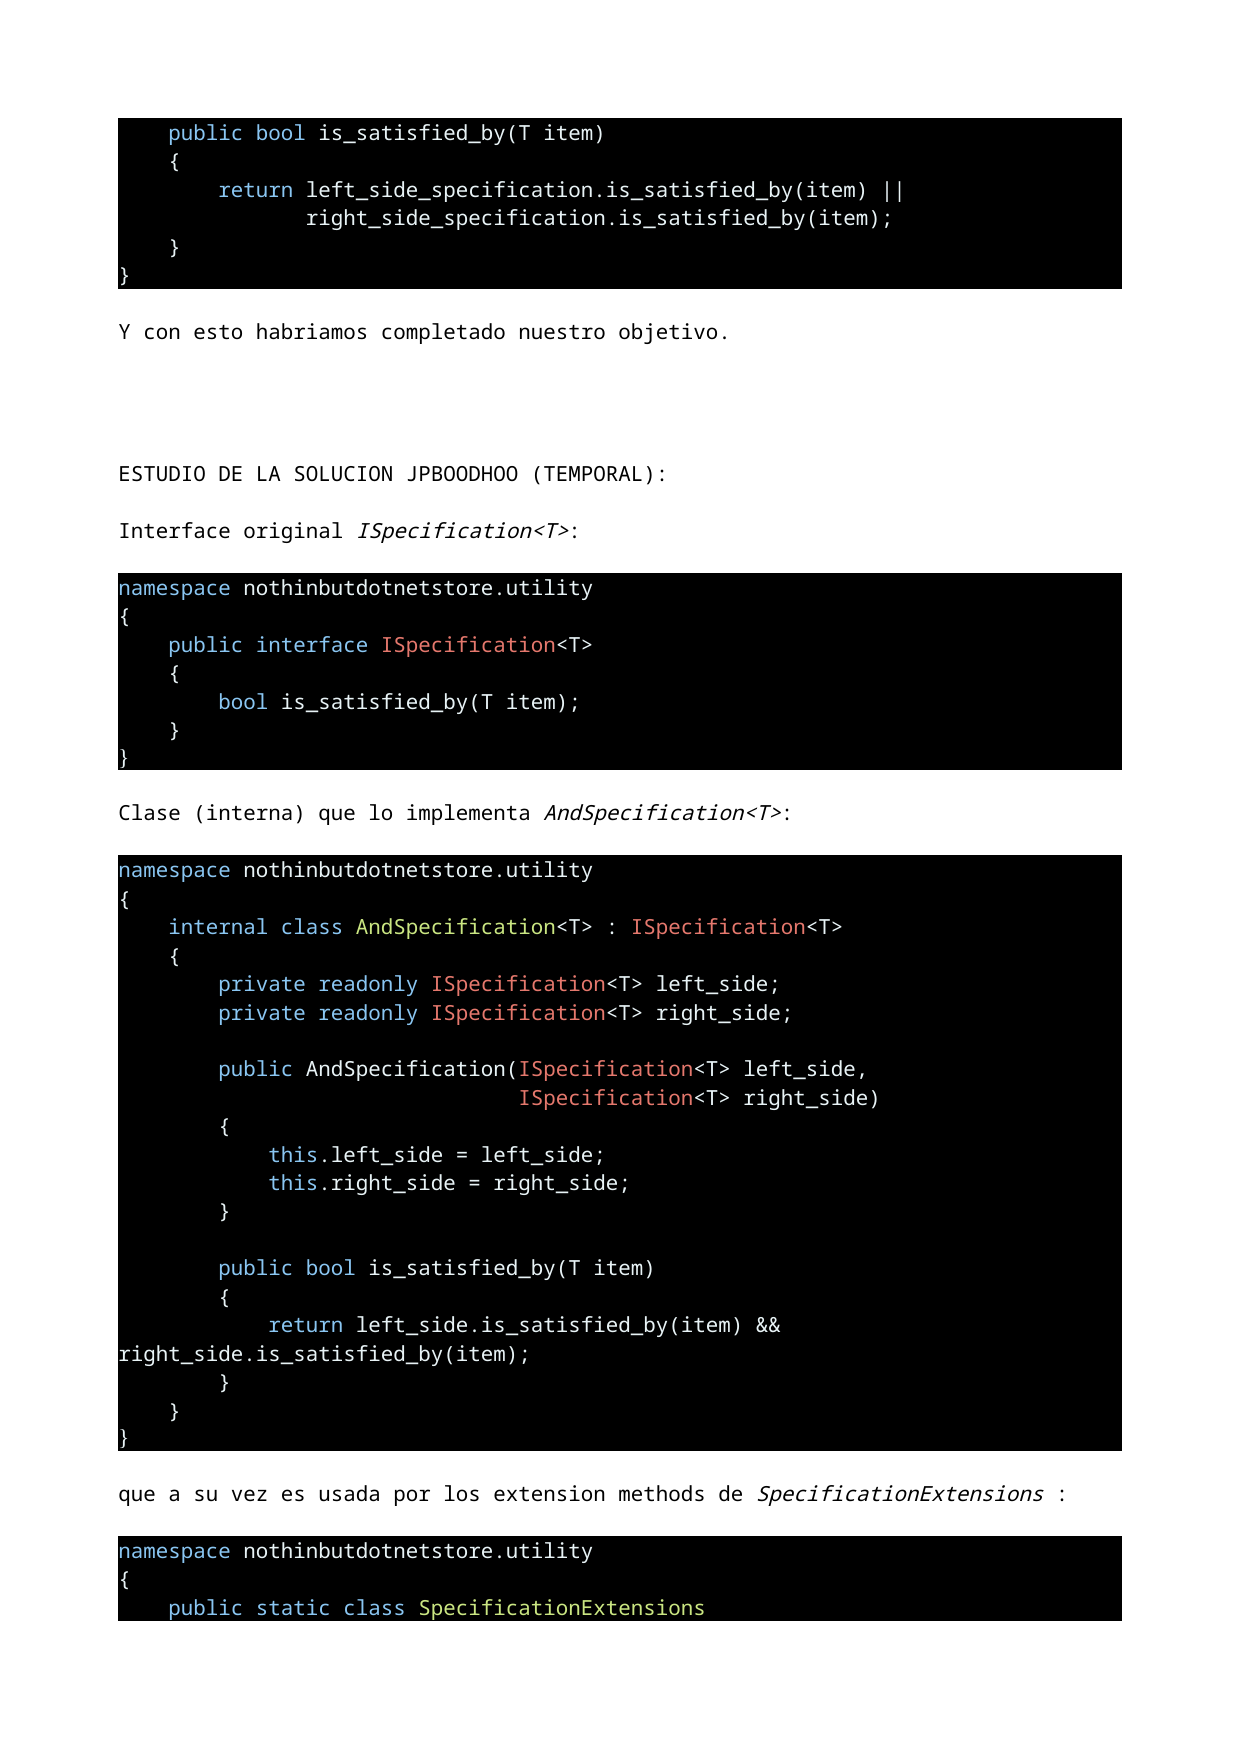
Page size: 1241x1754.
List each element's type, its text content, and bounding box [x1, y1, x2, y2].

text Clase (interna) que lo implementa AndSpecification<T>: [118, 798, 1122, 827]
text que a su vez es usada por los extension methods de SpecificationExtensions : [118, 1479, 1122, 1507]
text bool is_satisfied_by(T item); [118, 687, 1122, 715]
text } [118, 715, 1122, 744]
text ESTUDIO DE LA SOLUCION JPBOODHOO (TEMPORAL): [118, 459, 1122, 488]
text } [118, 744, 1122, 770]
text public AndSpecification(ISpecification<T> left_side, [118, 1054, 1122, 1083]
text } [118, 232, 1122, 260]
text right_side_specification.is_satisfied_by(item); [118, 203, 1122, 232]
text { [118, 1111, 1122, 1140]
text private readonly ISpecification<T> right_side; [118, 998, 1122, 1026]
text this.right_side = right_side; [118, 1168, 1122, 1197]
text } [118, 1396, 1122, 1424]
text { [118, 602, 1122, 630]
text private readonly ISpecification<T> left_side; [118, 969, 1122, 998]
text public bool is_satisfied_by(T item) [118, 1253, 1122, 1282]
text return left_side.is_satisfied_by(item) && right_side.is_satisfied_by(item); [118, 1310, 1122, 1367]
text } [118, 1197, 1122, 1225]
text ISpecification<T> right_side) [118, 1083, 1122, 1111]
text } [118, 260, 1122, 289]
text { [118, 147, 1122, 175]
text namespace nothinbutdotnetstore.utility [118, 855, 1122, 884]
text namespace nothinbutdotnetstore.utility [118, 573, 1122, 602]
text public interface ISpecification<T> [118, 630, 1122, 658]
text { [118, 1564, 1122, 1593]
text Y con esto habriamos completado nuestro objetivo. [118, 317, 1122, 346]
text { [118, 941, 1122, 969]
text this.left_side = left_side; [118, 1140, 1122, 1168]
text } [118, 1367, 1122, 1396]
text { [118, 884, 1122, 912]
text public static class SpecificationExtensions [118, 1593, 1122, 1621]
text { [118, 658, 1122, 687]
text { [118, 1282, 1122, 1310]
text namespace nothinbutdotnetstore.utility [118, 1536, 1122, 1564]
text } [118, 1424, 1122, 1451]
text return left_side_specification.is_satisfied_by(item) || [118, 175, 1122, 203]
text internal class AndSpecification<T> : ISpecification<T> [118, 912, 1122, 941]
text Interface original ISpecification<T>: [118, 516, 1122, 545]
text public bool is_satisfied_by(T item) [118, 118, 1122, 147]
